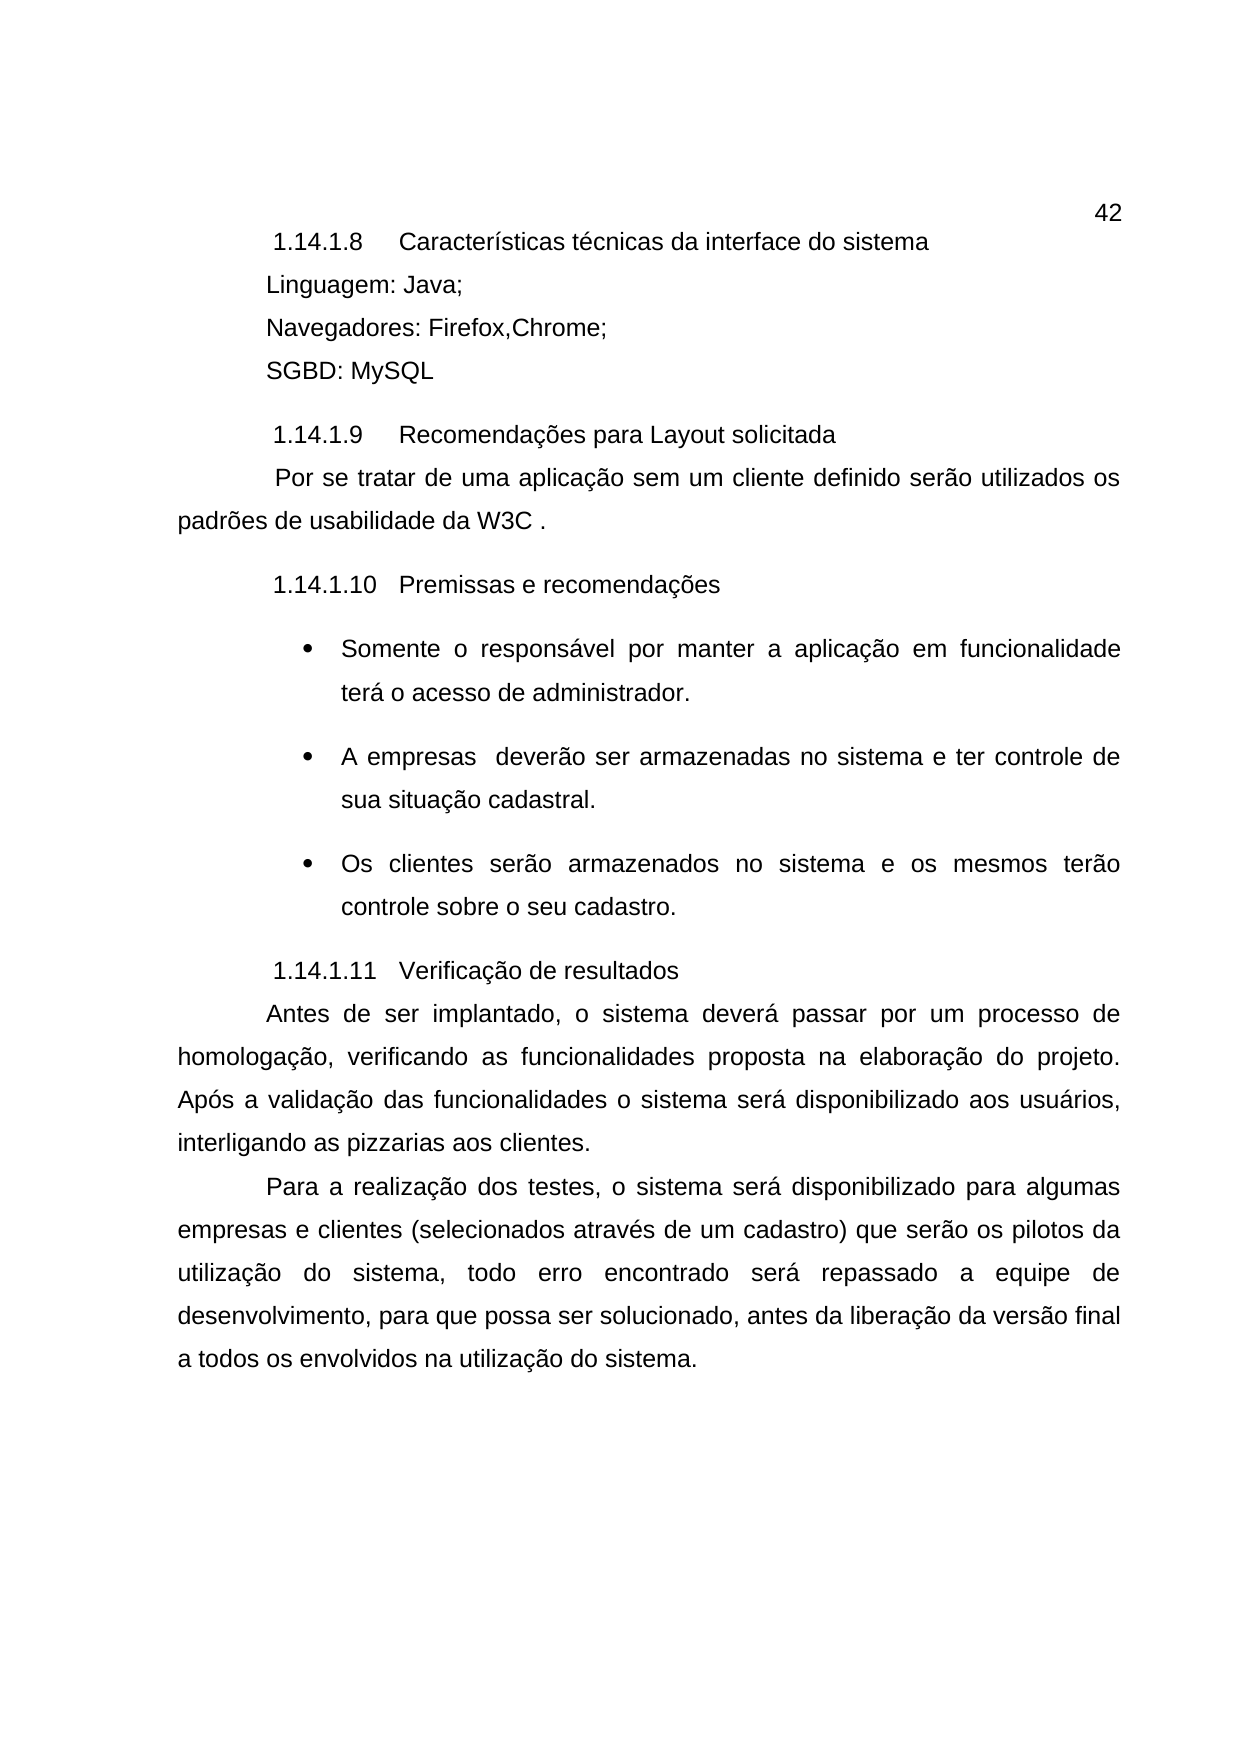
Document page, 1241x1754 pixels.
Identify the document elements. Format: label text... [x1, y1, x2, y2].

text Navegadores: Firefox,Chrome; [177, 313, 1122, 342]
text Linguagem: Java; [177, 270, 1122, 299]
subtitle Premissas e recomendações [266, 570, 1122, 599]
text Antes de ser implantado, o sistema deverá passar por um processo de homologação, verificando as funcionalidades proposta na elaboração do projeto. Após a validação das funcionalidades o sistema será disponibilizado aos usuários, interligando as pizzarias aos clientes. [177, 999, 1122, 1157]
list Os clientes serão armazenados no sistema e os mesmos terão controle sobre o seu cadastro. [303, 849, 1122, 921]
subtitle Características técnicas da interface do sistema [266, 227, 1122, 256]
list A empresas deverão ser armazenadas no sistema e ter controle de sua situação cadastral. [303, 741, 1122, 813]
text SGBD: MySQL [177, 356, 1122, 385]
subtitle Verificação de resultados [266, 956, 1122, 984]
subtitle Recomendações para Layout solicitada [266, 420, 1122, 449]
list Somente o responsável por manter a aplicação em funcionalidade terá o acesso de administrador. [303, 634, 1122, 706]
text Para a realização dos testes, o sistema será disponibilizado para algumas empresas e clientes (selecionados através de um cadastro) que serão os pilotos da utilização do sistema, todo erro encontrado será repassado a equipe de desenvolvimento, para que possa ser solucionado, antes da liberação da versão final a todos os envolvidos na utilização do sistema. [177, 1171, 1122, 1373]
text Por se tratar de uma aplicação sem um cliente definido serão utilizados os padrões de usabilidade da W3C . [177, 463, 1122, 535]
